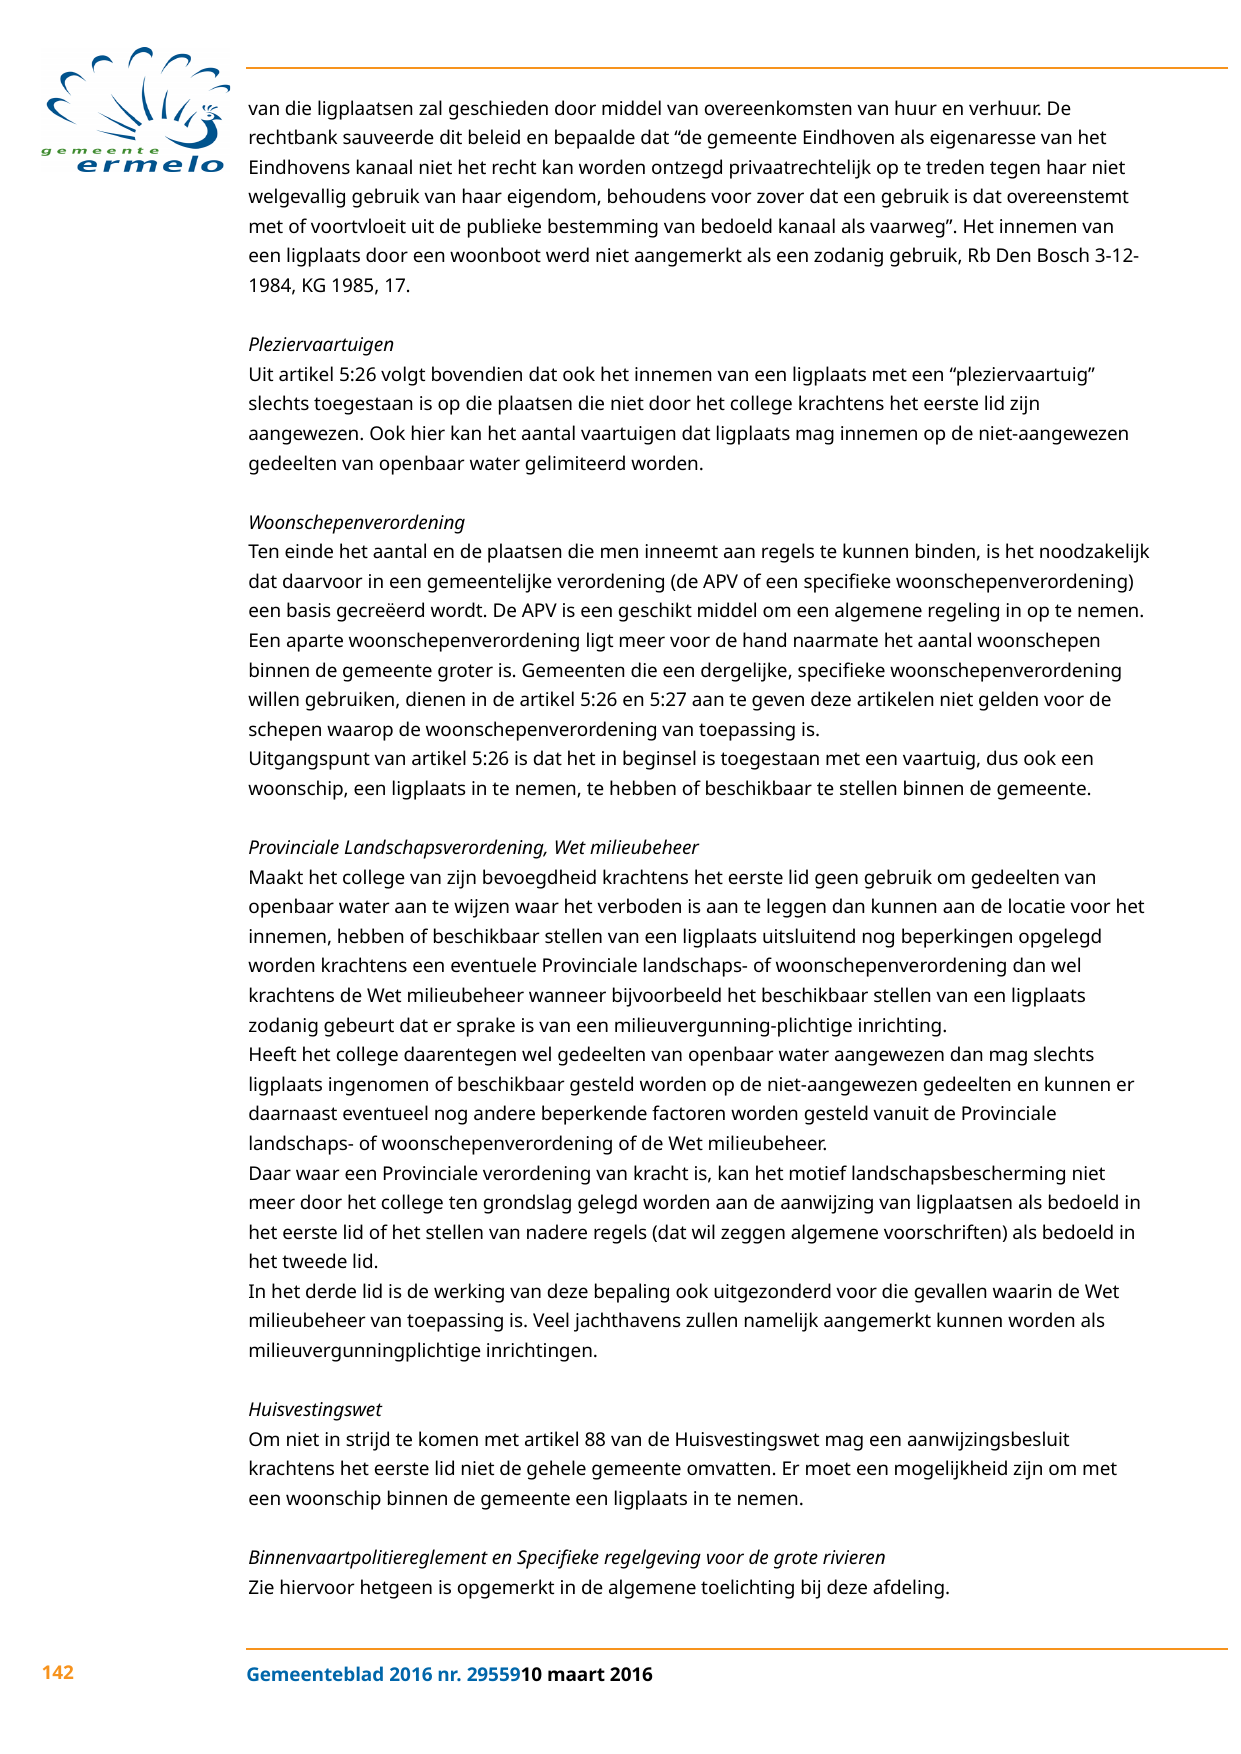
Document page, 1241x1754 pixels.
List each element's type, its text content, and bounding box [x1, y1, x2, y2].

text van die ligplaatsen zal geschieden door middel van overeenkomsten van huur en verhuur. De rechtbank sauveerde dit beleid en bepaalde dat “de gemeente Eindhoven als eigenaresse van het Eindhovens kanaal niet het recht kan worden ontzegd privaatrechtelijk op te treden tegen haar niet welgevallig gebruik van haar eigendom, behoudens voor zover dat een gebruik is dat overeenstemt met of voortvloeit uit de publieke bestemming van bedoeld kanaal als vaarweg”. Het innemen van een ligplaats door een woonboot werd niet aangemerkt als een zodanig gebruik, Rb Den Bosch 3-12-1984, KG 1985, 17. [248, 95, 1152, 298]
text In het derde lid is de werking van deze bepaling ook uitgezonderd voor die gevallen waarin de Wet milieubeheer van toepassing is. Veel jachthavens zullen namelijk aangemerkt kunnen worden als milieuvergunningplichtige inrichtingen. [248, 1278, 1152, 1363]
picture [41, 47, 231, 172]
text Daar waar een Provinciale verordening van kracht is, kan het motief landschapsbescherming niet meer door het college ten grondslag gelegd worden aan de aanwijzing van ligplaatsen als bedoeld in het eerste lid of het stellen van nadere regels (dat wil zeggen algemene voorschriften) als bedoeld in het tweede lid. [248, 1160, 1152, 1274]
text Ten einde het aantal en de plaatsen die men inneemt aan regels te kunnen binden, is het noodzakelijk dat daarvoor in een gemeentelijke verordening (de APV of een specifieke woonschepenverordening) een basis gecreëerd wordt. De APV is een geschikt middel om een algemene regeling in op te nemen. Een aparte woonschepenverordening ligt meer voor de hand naarmate het aantal woonschepen binnen de gemeente groter is. Gemeenten die een dergelijke, specifieke woonschepenverordening willen gebruiken, dienen in de artikel 5:26 en 5:27 aan te geven deze artikelen niet gelden voor de schepen waarop de woonschepenverordening van toepassing is. [248, 538, 1152, 742]
text Huisvestingswet [248, 1396, 1152, 1422]
text Zie hiervoor hetgeen is opgemerkt in de algemene toelichting bij deze afdeling. [248, 1574, 1152, 1600]
text Maakt het college van zijn bevoegdheid krachtens het eerste lid geen gebruik om gedeelten van openbaar water aan te wijzen waar het verboden is aan te leggen dan kunnen aan de locatie voor het innemen, hebben of beschikbaar stellen van een ligplaats uitsluitend nog beperkingen opgelegd worden krachtens een eventuele Provinciale landschaps- of woonschepenverordening dan wel krachtens de Wet milieubeheer wanneer bijvoorbeeld het beschikbaar stellen van een ligplaats zodanig gebeurt dat er sprake is van een milieuvergunning-plichtige inrichting. [248, 864, 1152, 1038]
text Uitgangspunt van artikel 5:26 is dat het in beginsel is toegestaan met een vaartuig, dus ook een woonschip, een ligplaats in te nemen, te hebben of beschikbaar te stellen binnen de gemeente. [248, 746, 1152, 801]
text Heeft het college daarentegen wel gedeelten van openbaar water aangewezen dan mag slechts ligplaats ingenomen of beschikbaar gesteld worden op de niet-aangewezen gedeelten en kunnen er daarnaast eventueel nog andere beperkende factoren worden gesteld vanuit de Provinciale landschaps- of woonschepenverordening of de Wet milieubeheer. [248, 1041, 1152, 1156]
text Om niet in strijd te komen met artikel 88 van de Huisvestingswet mag een aanwijzingsbesluit krachtens het eerste lid niet de gehele gemeente omvatten. Er moet een mogelijkheid zijn om met een woonschip binnen de gemeente een ligplaats in te nemen. [248, 1426, 1152, 1511]
text Binnenvaartpolitiereglement en Specifieke regelgeving voor de grote rivieren [248, 1544, 1152, 1570]
text Uit artikel 5:26 volgt bovendien dat ook het innemen van een ligplaats met een “pleziervaartuig” slechts toegestaan is op die plaatsen die niet door het college krachtens het eerste lid zijn aangewezen. Ook hier kan het aantal vaartuigen dat ligplaats mag innemen op de niet-aangewezen gedeelten van openbaar water gelimiteerd worden. [248, 361, 1152, 476]
text Woonschepenverordening [248, 509, 1152, 535]
text Provinciale Landschapsverordening, Wet milieubeheer [248, 834, 1152, 860]
text Pleziervaartuigen [248, 331, 1152, 357]
